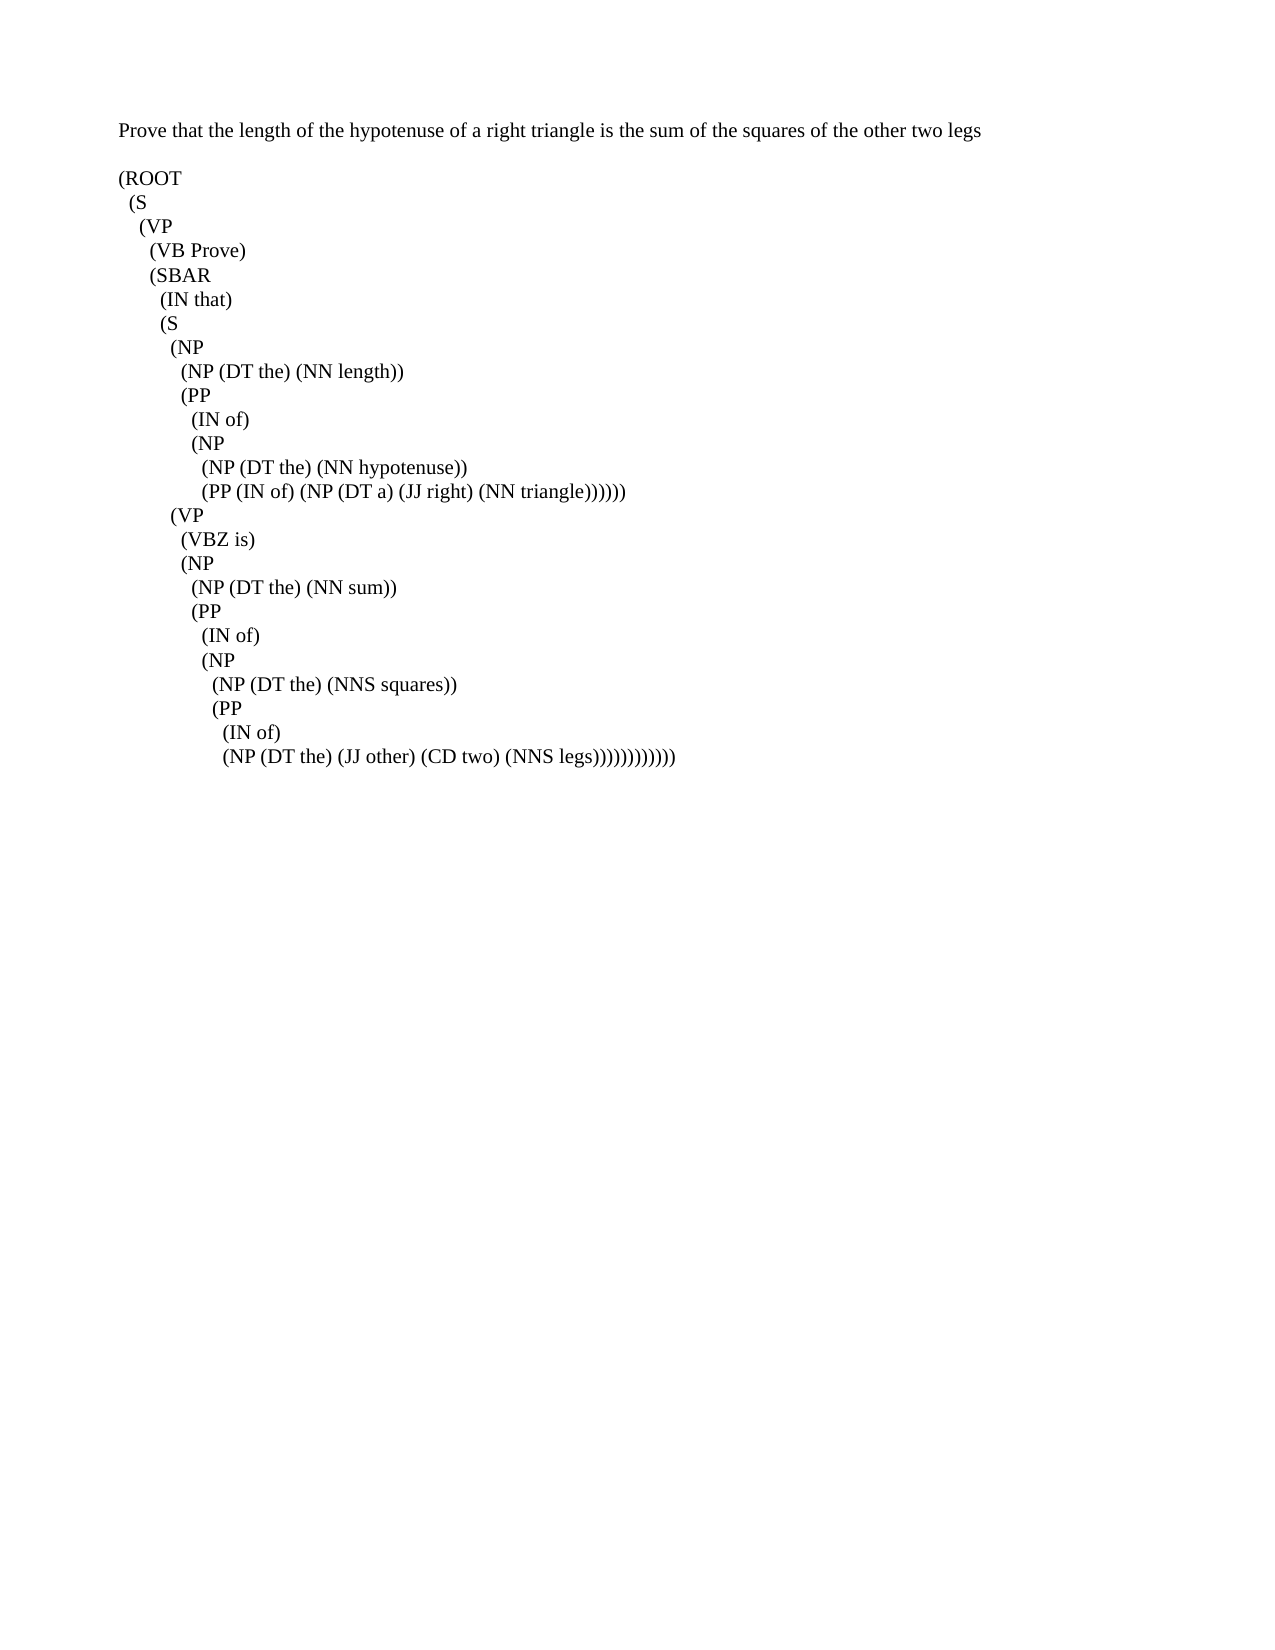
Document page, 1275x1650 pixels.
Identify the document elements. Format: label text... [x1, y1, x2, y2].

text (NP (DT the) (JJ other) (CD two) (NNS legs)))))))))))) [118, 744, 1157, 768]
text (VP [118, 503, 1157, 527]
text (NP [118, 431, 1157, 455]
text (VBZ is) [118, 527, 1157, 551]
text (IN of) [118, 720, 1157, 744]
text (NP [118, 647, 1157, 672]
text (NP (DT the) (NN sum)) [118, 575, 1157, 599]
text (S [118, 311, 1157, 335]
text (PP [118, 599, 1157, 623]
text (NP (DT the) (NN length)) [118, 359, 1157, 383]
text (IN of) [118, 407, 1157, 431]
text (IN of) [118, 623, 1157, 647]
text (NP [118, 335, 1157, 359]
text (NP [118, 551, 1157, 575]
text (ROOT [118, 166, 1157, 190]
text (IN that) [118, 287, 1157, 311]
text (VB Prove) [118, 238, 1157, 262]
text Prove that the length of the hypotenuse of a right triangle is the sum of the squares of the other two legs [118, 118, 1157, 142]
text (S [118, 190, 1157, 214]
text (VP [118, 214, 1157, 238]
text (PP (IN of) (NP (DT a) (JJ right) (NN triangle)))))) [118, 479, 1157, 503]
text (NP (DT the) (NNS squares)) [118, 672, 1157, 696]
text (PP [118, 696, 1157, 720]
text (NP (DT the) (NN hypotenuse)) [118, 455, 1157, 479]
text (SBAR [118, 262, 1157, 287]
text (PP [118, 383, 1157, 407]
